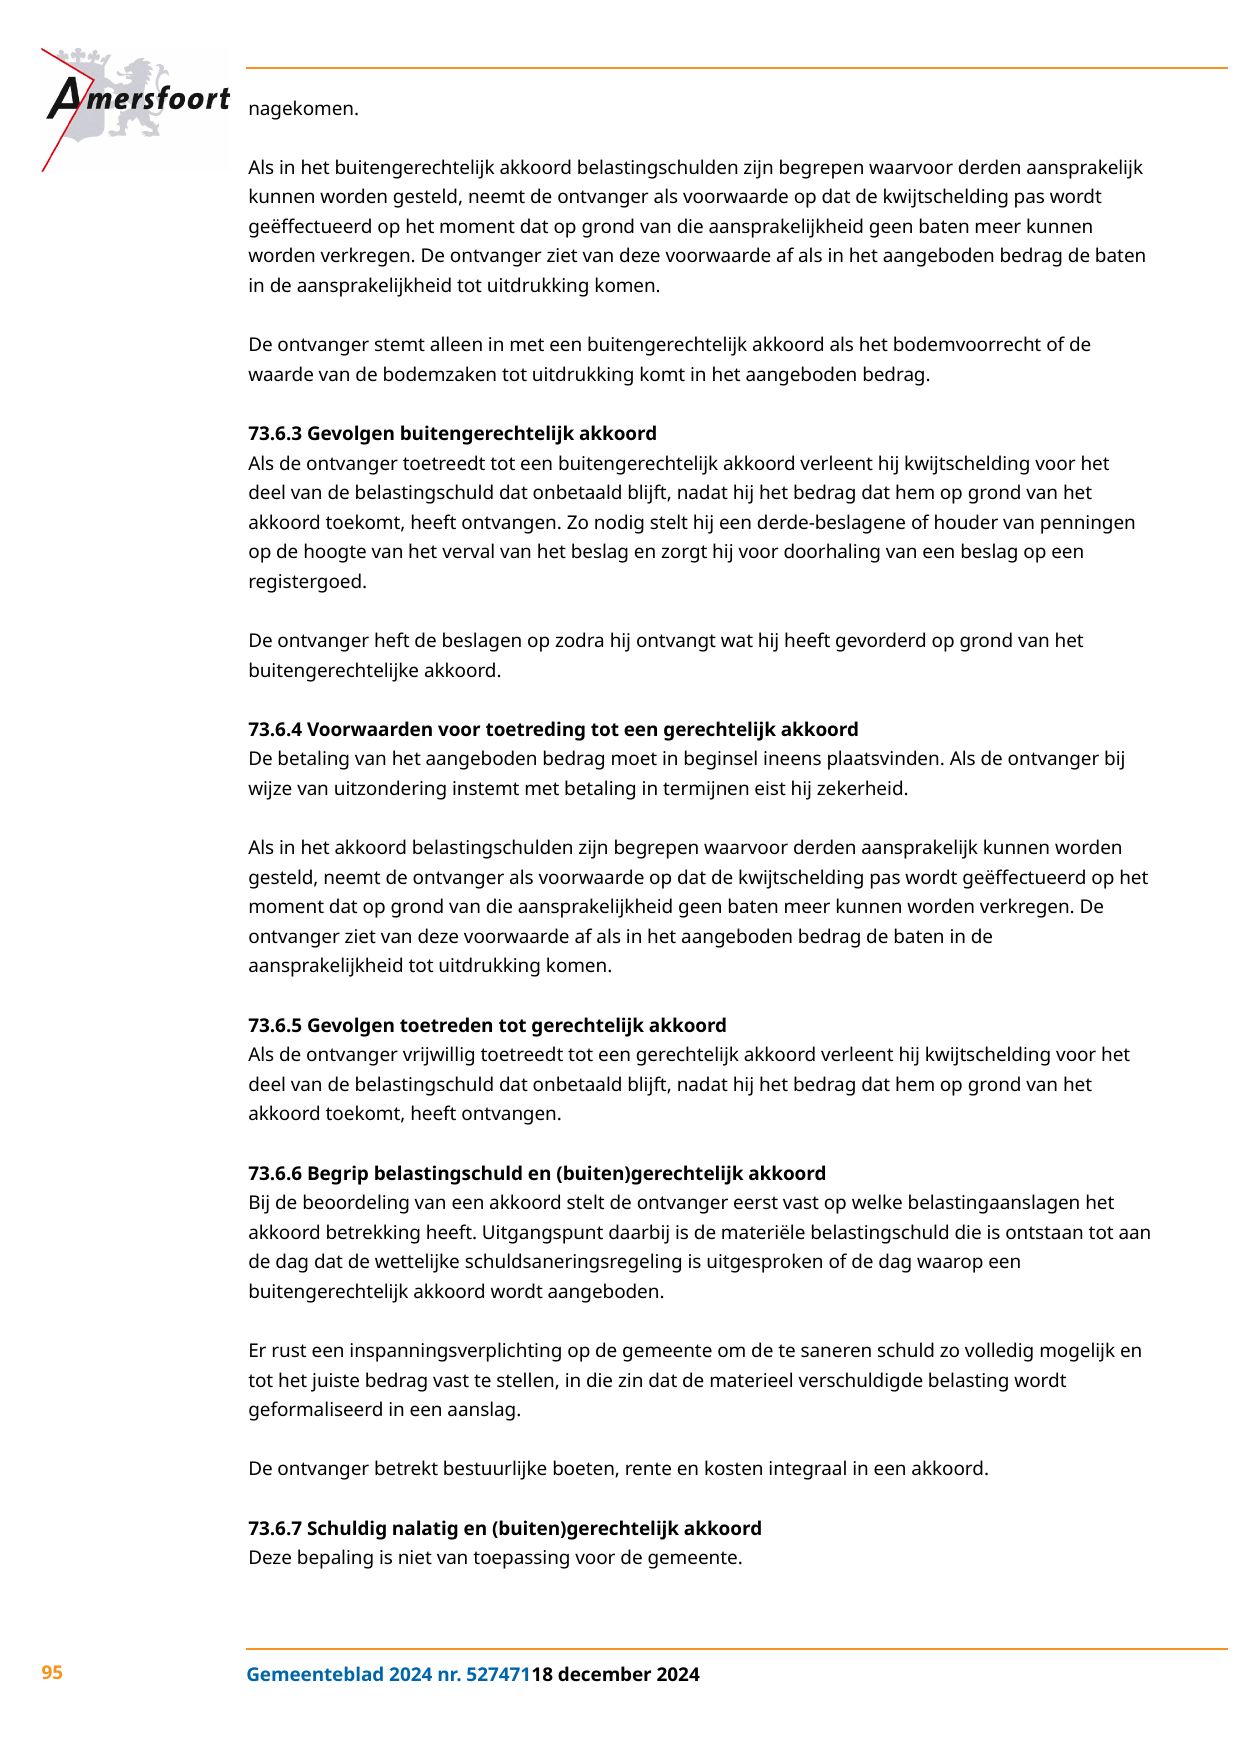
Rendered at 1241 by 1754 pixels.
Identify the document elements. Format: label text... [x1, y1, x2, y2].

text nagekomen. [248, 95, 1152, 121]
text Bij de beoordeling van een akkoord stelt de ontvanger eerst vast op welke belastingaanslagen het akkoord betrekking heeft. Uitgangspunt daarbij is de materiële belastingschuld die is ontstaan tot aan de dag dat de wettelijke schuldsaneringsregeling is uitgesproken of de dag waarop een buitengerechtelijk akkoord wordt aangeboden. [248, 1189, 1152, 1304]
text Als de ontvanger vrijwillig toetreedt tot een gerechtelijk akkoord verleent hij kwijtschelding voor het deel van de belastingschuld dat onbetaald blijft, nadat hij het bedrag dat hem op grond van het akkoord toekomt, heeft ontvangen. [248, 1041, 1152, 1126]
text De ontvanger heft de beslagen op zodra hij ontvangt wat hij heeft gevorderd op grond van het buitengerechtelijke akkoord. [248, 627, 1152, 683]
text Er rust een inspanningsverplichting op de gemeente om de te saneren schuld zo volledig mogelijk en tot het juiste bedrag vast te stellen, in die zin dat de materieel verschuldigde belasting wordt geformaliseerd in een aanslag. [248, 1337, 1152, 1422]
text De ontvanger betrekt bestuurlijke boeten, rente en kosten integraal in een akkoord. [248, 1456, 1152, 1481]
text De ontvanger stemt alleen in met een buitengerechtelijk akkoord als het bodemvoorrecht of de waarde van de bodemzaken tot uitdrukking komt in het aangeboden bedrag. [248, 331, 1152, 387]
picture [41, 47, 231, 172]
text Deze bepaling is niet van toepassing voor de gemeente. [248, 1544, 1152, 1570]
text 73.6.6 Begrip belastingschuld en (buiten)gerechtelijk akkoord [248, 1160, 1152, 1186]
text Als de ontvanger toetreedt tot een buitengerechtelijk akkoord verleent hij kwijtschelding voor het deel van de belastingschuld dat onbetaald blijft, nadat hij het bedrag dat hem op grond van het akkoord toekomt, heeft ontvangen. Zo nodig stelt hij een derde-beslagene of houder van penningen op de hoogte van het verval van het beslag en zorgt hij voor doorhaling van een beslag op een registergoed. [248, 450, 1152, 594]
text 73.6.5 Gevolgen toetreden tot gerechtelijk akkoord [248, 1012, 1152, 1038]
text De betaling van het aangeboden bedrag moet in beginsel ineens plaatsvinden. Als de ontvanger bij wijze van uitzondering instemt met betaling in termijnen eist hij zekerheid. [248, 746, 1152, 801]
text 73.6.3 Gevolgen buitengerechtelijk akkoord [248, 420, 1152, 446]
text Als in het akkoord belastingschulden zijn begrepen waarvoor derden aansprakelijk kunnen worden gesteld, neemt de ontvanger als voorwaarde op dat de kwijtschelding pas wordt geëffectueerd op het moment dat op grond van die aansprakelijkheid geen baten meer kunnen worden verkregen. De ontvanger ziet van deze voorwaarde af als in het aangeboden bedrag de baten in de aansprakelijkheid tot uitdrukking komen. [248, 834, 1152, 978]
text 73.6.7 Schuldig nalatig en (buiten)gerechtelijk akkoord [248, 1515, 1152, 1541]
text 73.6.4 Voorwaarden voor toetreding tot een gerechtelijk akkoord [248, 716, 1152, 742]
text Als in het buitengerechtelijk akkoord belastingschulden zijn begrepen waarvoor derden aansprakelijk kunnen worden gesteld, neemt de ontvanger als voorwaarde op dat de kwijtschelding pas wordt geëffectueerd op het moment dat op grond van die aansprakelijkheid geen baten meer kunnen worden verkregen. De ontvanger ziet van deze voorwaarde af als in het aangeboden bedrag de baten in de aansprakelijkheid tot uitdrukking komen. [248, 154, 1152, 298]
